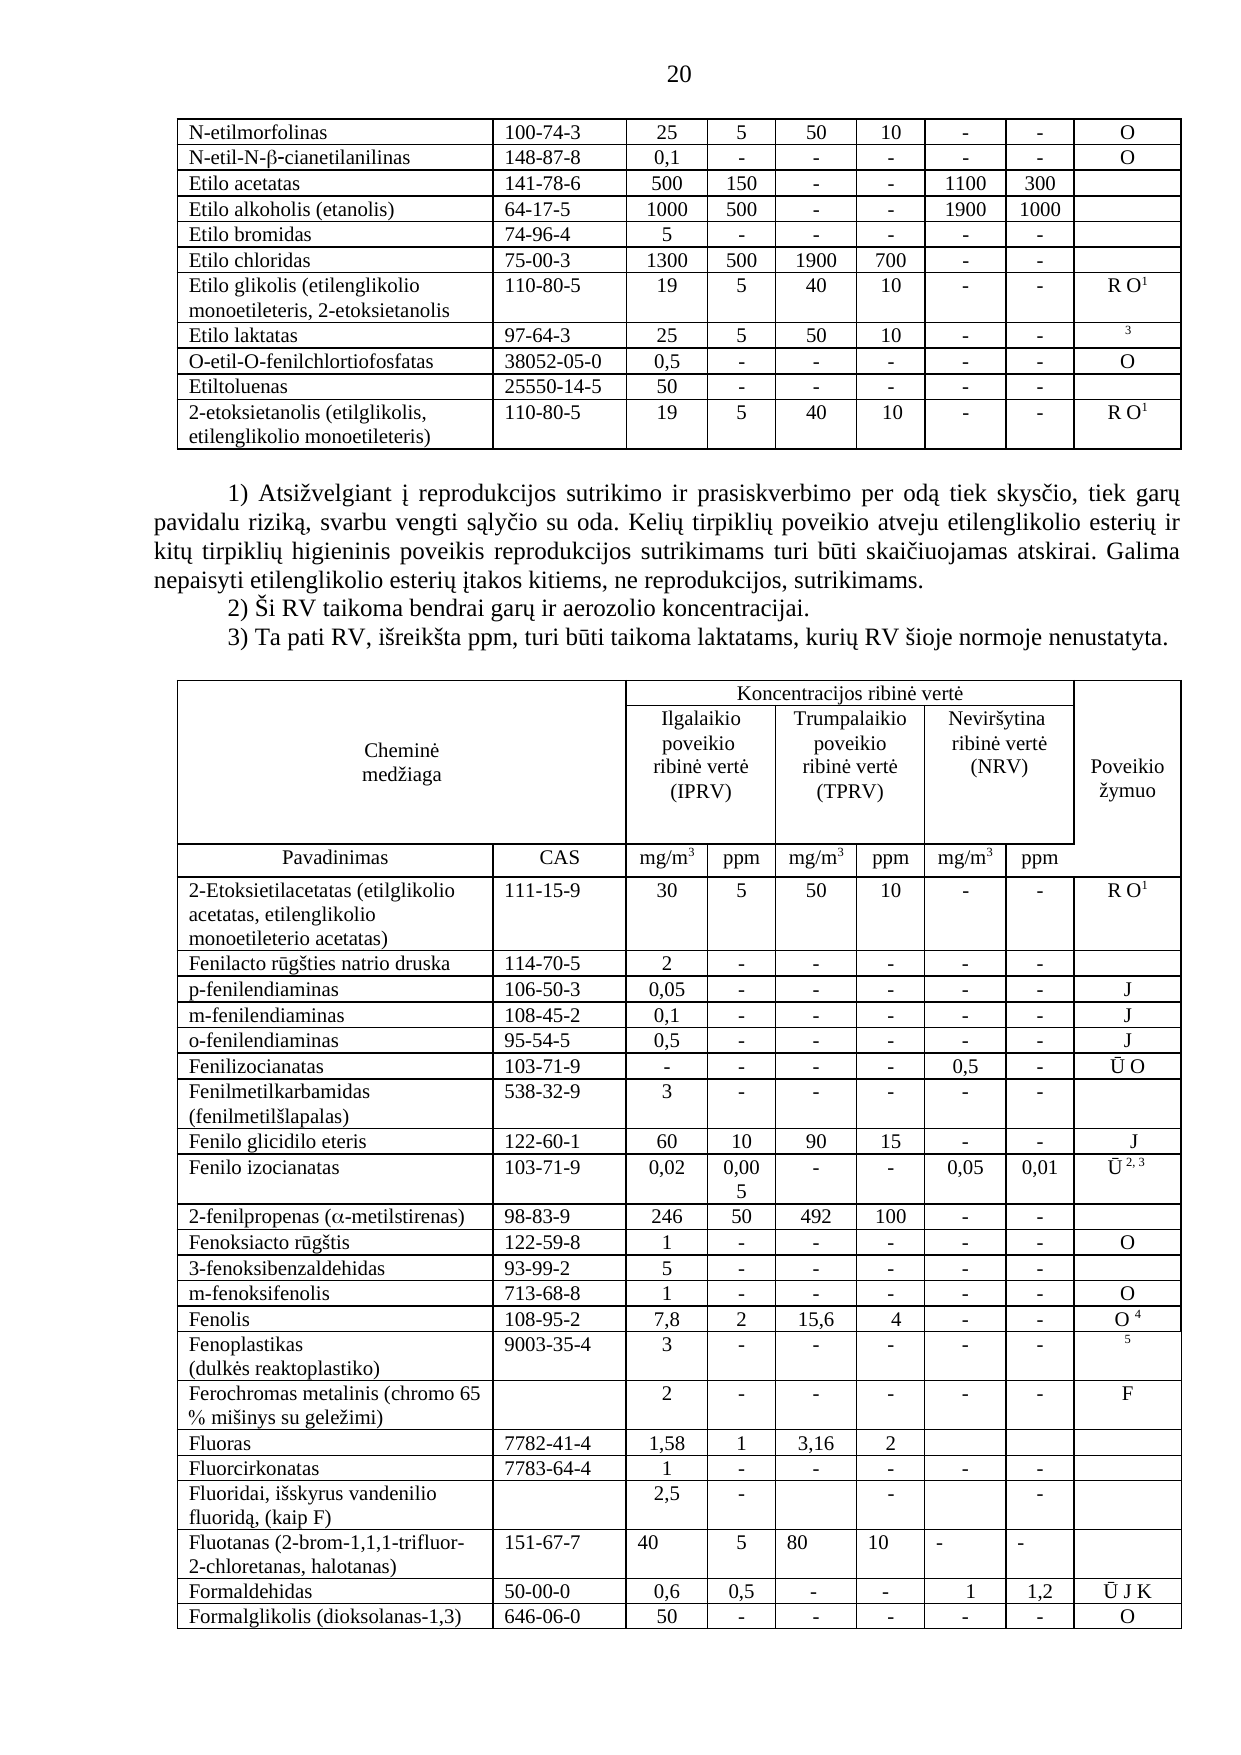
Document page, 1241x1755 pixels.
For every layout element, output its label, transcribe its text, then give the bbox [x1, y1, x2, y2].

table_cell 108-45-2 [494, 1003, 625, 1027]
table_cell 1000 [1007, 197, 1073, 221]
table_cell - [708, 1481, 775, 1529]
table_cell Etilo glikolis (etilenglikolio monoetileteris, 2-etoksietanolis [178, 273, 492, 322]
table_cell 1300 [627, 248, 707, 272]
table_cell 110-80-5 [494, 400, 626, 448]
table_cell Trumpalaikio poveikio ribinė vertė (TPRV) [776, 706, 924, 843]
table_cell - [776, 1230, 856, 1254]
table_cell - [776, 1003, 856, 1027]
table_cell 141-78-6 [494, 171, 626, 195]
table_cell 5 [627, 1256, 707, 1280]
table_cell - [1007, 1205, 1073, 1228]
table_cell 50 [627, 1604, 707, 1628]
table_cell J [1075, 1028, 1180, 1052]
table_cell 103-71-9 [494, 1054, 625, 1078]
table_cell - [776, 1579, 856, 1603]
table_cell Fenoksiacto rūgštis [178, 1230, 492, 1254]
table_cell 0,05 [627, 977, 707, 1001]
table_cell [1075, 951, 1180, 975]
table_cell - [925, 878, 1005, 950]
table_cell Ferochromas metalinis (chromo 65  mišinys su geležimi) [178, 1381, 492, 1429]
table_cell - [857, 1456, 924, 1479]
table_cell [1075, 375, 1180, 398]
table_cell Fenolis [178, 1307, 492, 1331]
table_cell 64-17-5 [494, 197, 626, 221]
table_cell - [925, 1256, 1005, 1280]
table_cell 10 [857, 120, 924, 144]
table_cell Formalglikolis (dioksolanas-1,3) [178, 1604, 492, 1628]
table_cell 0,05 [925, 1155, 1005, 1203]
table_cell - [925, 1028, 1005, 1052]
table_cell - [925, 951, 1005, 975]
table_cell 38052-05-0 [494, 349, 626, 373]
table_cell 111-15-9 [494, 878, 625, 950]
table_cell 100 [857, 1205, 924, 1228]
table_cell - [857, 951, 924, 975]
table_cell CAS [494, 845, 625, 876]
table_cell Fluotanas (2-brom-1,1,1-trifluor-2-chloretanas, halotanas) [178, 1530, 492, 1578]
table_cell 5 [708, 400, 775, 448]
table_cell - [925, 1307, 1005, 1331]
table_cell 25550-14-5 [494, 375, 626, 398]
table_cell - [857, 1381, 924, 1429]
table_cell 93-99-2 [494, 1256, 625, 1280]
table_cell - [1007, 1332, 1073, 1380]
table_cell 19 [627, 273, 707, 322]
table_cell - [857, 171, 924, 195]
table_cell 15,6 [776, 1307, 856, 1331]
table_cell 75-00-3 [494, 248, 626, 272]
table_cell Neviršytina ribinė vertė (NRV) [925, 706, 1073, 843]
table_cell N-etil-N-cianetilanilinas [178, 145, 492, 169]
table_cell - [776, 349, 856, 373]
table_cell o-fenilendiaminas [178, 1028, 492, 1052]
table_cell O [1075, 1604, 1181, 1628]
table_cell 19 [627, 400, 707, 448]
table_cell - [776, 145, 856, 169]
table_cell 3,16 [776, 1430, 856, 1454]
table_header Cheminė medžiaga [178, 681, 625, 843]
table_cell Fluoridai, išskyrus vandenilio fluoridą, (kaip F) [178, 1481, 492, 1529]
table_cell Fenilo glicidilo eteris [178, 1129, 492, 1153]
table_cell 713-68-8 [494, 1281, 625, 1305]
table_cell - [708, 1080, 775, 1128]
table_cell - [925, 977, 1005, 1001]
table_cell Ū O [1075, 1054, 1180, 1078]
table_cell 122-60-1 [494, 1129, 625, 1153]
table_cell Fluorcirkonatas [178, 1456, 492, 1479]
table_cell 0,02 [627, 1155, 707, 1203]
table_cell [494, 1481, 625, 1529]
table_cell Ū J K [1075, 1579, 1181, 1603]
table_cell - [925, 1456, 1005, 1479]
table_cell 15 [857, 1129, 924, 1153]
table_cell [1075, 1530, 1181, 1578]
table_cell - [857, 197, 924, 221]
table_cell 10 [857, 1530, 924, 1578]
table_cell - [627, 1054, 707, 1078]
table_cell - [708, 1256, 775, 1280]
table_cell - [1007, 977, 1073, 1001]
table_cell [1075, 1256, 1180, 1280]
table_cell [925, 1430, 1005, 1454]
table_header Poveikio žymuo [1074, 681, 1180, 876]
table_cell - [1007, 1381, 1073, 1429]
table_cell F [1075, 1381, 1181, 1429]
table_cell 25 [627, 323, 707, 347]
table_cell - [857, 1256, 924, 1280]
table_cell 5 [708, 878, 775, 950]
table_cell 2 [627, 1381, 707, 1429]
table_cell ppm [857, 845, 924, 876]
table_cell 2 [627, 951, 707, 975]
table_cell 10 [857, 273, 924, 322]
table_cell 1 [925, 1579, 1005, 1603]
table_cell - [776, 1054, 856, 1078]
table_cell - [1007, 1129, 1073, 1153]
table_cell 5 [627, 222, 707, 246]
table_cell 1 [708, 1430, 775, 1454]
table_cell 2 [857, 1430, 924, 1454]
table_cell 500 [708, 248, 775, 272]
table_cell - [857, 1579, 924, 1603]
table_cell 2-etoksietanolis (etilglikolis, etilenglikolio monoetileteris) [178, 400, 492, 448]
table_cell 10 [857, 323, 924, 347]
table_cell 492 [776, 1205, 856, 1228]
table_cell - [926, 400, 1005, 448]
table_cell - [925, 1080, 1005, 1128]
table_cell 151-67-7 [494, 1530, 625, 1578]
table_cell O [1075, 349, 1180, 373]
table_cell 0,1 [627, 145, 707, 169]
table_cell 106-50-3 [494, 977, 625, 1001]
table_cell 0,1 [627, 1003, 707, 1027]
table_cell - [1007, 1307, 1073, 1331]
table_cell - [926, 120, 1005, 144]
table_cell Etilo alkoholis (etanolis) [178, 197, 492, 221]
table_cell Ilgalaikio poveikio ribinė vertė (IPRV) [627, 706, 775, 843]
table_cell 1 [627, 1281, 707, 1305]
table_cell 25 [627, 120, 707, 144]
table_cell 1100 [926, 171, 1005, 195]
table_cell O 4 [1075, 1307, 1180, 1331]
table_cell 74-96-4 [494, 222, 626, 246]
table_cell - [1007, 1481, 1073, 1529]
table_cell - [708, 1054, 775, 1078]
table_cell - [708, 1003, 775, 1027]
table_cell - [776, 197, 856, 221]
table_cell 5 [708, 273, 775, 322]
table_cell [1007, 1430, 1073, 1454]
table_cell - [1007, 878, 1073, 950]
table_cell Fenoplastikas (dulkės reaktoplastiko) [178, 1332, 492, 1380]
table_cell 0,6 [627, 1579, 707, 1603]
table_cell - [857, 1080, 924, 1128]
table_cell 97-64-3 [494, 323, 626, 347]
table_cell - [926, 323, 1005, 347]
table_cell - [926, 145, 1005, 169]
table_cell Fenilmetilkarbamidas (fenilmetilšlapalas) [178, 1080, 492, 1128]
table_cell [494, 1381, 625, 1429]
table_cell 95-54-5 [494, 1028, 625, 1052]
table_cell - [1007, 145, 1073, 169]
table_cell 5 [708, 120, 775, 144]
table_cell 80 [776, 1530, 856, 1578]
table_cell [1075, 1456, 1181, 1479]
table_cell [1075, 1481, 1181, 1529]
table_cell - [1007, 323, 1073, 347]
table_cell 103-71-9 [494, 1155, 625, 1203]
table_cell - [1007, 375, 1073, 398]
text 2) Ši RV taikoma bendrai garų ir aerozolio koncentracijai. [153, 593, 1181, 622]
table_cell - [926, 248, 1005, 272]
table_cell 40 [627, 1530, 707, 1578]
table_cell 7783-64-4 [494, 1456, 625, 1479]
table_cell 0,5 [627, 1028, 707, 1052]
table_cell - [708, 1381, 775, 1429]
table_cell 5 [708, 1530, 775, 1578]
table_cell 30 [627, 878, 707, 950]
table_cell - [926, 349, 1005, 373]
table_cell Fenilizocianatas [178, 1054, 492, 1078]
table_cell 646-06-0 [494, 1604, 625, 1628]
table_cell 7,8 [627, 1307, 707, 1331]
table_cell 122-59-8 [494, 1230, 625, 1254]
table_cell 114-70-5 [494, 951, 625, 975]
table_cell - [1007, 1080, 1073, 1128]
table_cell 9003-35-4 [494, 1332, 625, 1380]
table_cell - [1007, 1604, 1073, 1628]
table_cell 50 [776, 120, 856, 144]
table_cell - [925, 1281, 1005, 1305]
table_cell - [857, 222, 924, 246]
table_cell - [776, 1281, 856, 1305]
table_cell 50 [627, 375, 707, 398]
table_cell Fenilacto rūgšties natrio druska [178, 951, 492, 975]
table_cell 50 [708, 1205, 775, 1228]
table_cell 700 [857, 248, 924, 272]
table_cell - [708, 1604, 775, 1628]
table_cell mg/m3 [925, 845, 1005, 876]
table_cell O [1075, 120, 1180, 144]
text 3) Ta pati RV, išreikšta ppm, turi būti taikoma laktatams, kurių RV šioje normoje nenustatyta. [153, 622, 1181, 651]
table_cell - [1007, 1530, 1073, 1578]
table_cell - [776, 1256, 856, 1280]
table_cell 2-fenilpropenas (-metilstirenas) [178, 1205, 492, 1228]
table_cell - [776, 171, 856, 195]
table_cell - [776, 951, 856, 975]
table_cell - [776, 222, 856, 246]
table_cell 150 [708, 171, 775, 195]
table_cell Fenilo izocianatas [178, 1155, 492, 1203]
table_cell 10 [708, 1129, 775, 1153]
table_cell J [1075, 1129, 1180, 1153]
table_cell Pavadinimas [178, 845, 492, 876]
table_cell - [708, 1281, 775, 1305]
table_cell - [1007, 248, 1073, 272]
table_cell - [925, 1205, 1005, 1228]
table_cell [1075, 171, 1180, 195]
table_cell Ū 2, 3 [1075, 1155, 1180, 1203]
table_cell 1000 [627, 197, 707, 221]
table_cell J [1075, 1003, 1180, 1027]
table_cell - [857, 349, 924, 373]
table_cell - [925, 1604, 1005, 1628]
table_cell R O1 [1075, 273, 1180, 322]
table_cell mg/m3 [776, 845, 856, 876]
table_cell 5 [708, 323, 775, 347]
table_cell - [776, 1456, 856, 1479]
table_cell R O1 [1075, 878, 1180, 950]
table_cell - [925, 1129, 1005, 1153]
table_cell [925, 1481, 1005, 1529]
table_cell N-etilmorfolinas [178, 120, 492, 144]
table_cell [1075, 1430, 1181, 1454]
table_cell 110-80-5 [494, 273, 626, 322]
table_cell - [926, 375, 1005, 398]
table_cell 1 [627, 1230, 707, 1254]
table_cell m-fenoksifenolis [178, 1281, 492, 1305]
table_cell 5 [1075, 1332, 1181, 1380]
table_cell 0,5 [708, 1579, 775, 1603]
table_cell - [1007, 1230, 1073, 1254]
table_cell Fluoras [178, 1430, 492, 1454]
table_cell 40 [776, 273, 856, 322]
table_cell - [857, 145, 924, 169]
table_cell - [925, 1332, 1005, 1380]
table_cell - [1007, 1054, 1073, 1078]
table_cell R O1 [1075, 400, 1180, 448]
table_cell 300 [1007, 171, 1073, 195]
table_cell - [926, 273, 1005, 322]
table_cell - [857, 1003, 924, 1027]
table_cell - [776, 1381, 856, 1429]
table_cell [1075, 197, 1180, 221]
table_cell - [708, 1028, 775, 1052]
table_cell - [857, 1481, 924, 1529]
table_cell O [1075, 145, 1180, 169]
table_cell O [1075, 1230, 1180, 1254]
table_cell Etilo chloridas [178, 248, 492, 272]
table_cell 98-83-9 [494, 1205, 625, 1228]
table_cell - [708, 222, 775, 246]
table_cell - [1007, 273, 1073, 322]
table_cell - [926, 222, 1005, 246]
table_cell - [708, 951, 775, 975]
table_cell Etilo acetatas [178, 171, 492, 195]
table_cell O-etil-O-fenilchlortiofosfatas [178, 349, 492, 373]
table_cell 3 [627, 1332, 707, 1380]
table_cell - [925, 1381, 1005, 1429]
table_cell O [1075, 1281, 1180, 1305]
table_cell 3 [1075, 323, 1180, 347]
table_cell 90 [776, 1129, 856, 1153]
table_cell 3 [627, 1080, 707, 1128]
table_cell [1075, 1205, 1180, 1228]
table_cell 500 [627, 171, 707, 195]
table_cell - [857, 1604, 924, 1628]
table_cell - [857, 1332, 924, 1380]
table_cell - [925, 1003, 1005, 1027]
table_cell 2-Etoksietilacetatas (etilglikolio acetatas, etilenglikolio monoetileterio acetatas) [178, 878, 492, 950]
table_cell 500 [708, 197, 775, 221]
table_cell - [857, 1054, 924, 1078]
table_cell 50-00-0 [494, 1579, 625, 1603]
table_cell 0,5 [627, 349, 707, 373]
table_cell - [708, 1332, 775, 1380]
table_cell 60 [627, 1129, 707, 1153]
table_cell - [1007, 120, 1073, 144]
table_cell 1900 [776, 248, 856, 272]
text 1) Atsižvelgiant į reprodukcijos sutrikimo ir prasiskverbimo per odą tiek skysčio, tiek garų pavidalu riziką, svarbu vengti sąlyčio su oda. Kelių tirpiklių poveikio atveju etilenglikolio esterių ir kitų tirpiklių higieninis poveikis reprodukcijos sutrikimams turi būti skaičiuojamas atskirai. Galima nepaisyti etilenglikolio esterių įtakos kitiems, ne reprodukcijos, sutrikimams. [153, 478, 1181, 593]
table_cell 2,5 [627, 1481, 707, 1529]
table_cell 7782-41-4 [494, 1430, 625, 1454]
table_cell 10 [857, 878, 924, 950]
table_cell J [1075, 977, 1180, 1001]
table_cell - [1007, 1028, 1073, 1052]
table_cell - [857, 1230, 924, 1254]
table_cell 3-fenoksibenzaldehidas [178, 1256, 492, 1280]
table_cell 246 [627, 1205, 707, 1228]
table_cell - [857, 1155, 924, 1203]
table_cell Etilo laktatas [178, 323, 492, 347]
table_cell 1,2 [1007, 1579, 1073, 1603]
table_cell [1075, 1080, 1180, 1128]
table_cell - [776, 1155, 856, 1203]
table_cell - [776, 1028, 856, 1052]
table_cell - [1007, 1003, 1073, 1027]
table_cell 538-32-9 [494, 1080, 625, 1128]
table_cell [1075, 222, 1180, 246]
table_cell - [776, 1080, 856, 1128]
table_cell [776, 1481, 856, 1529]
table_cell - [776, 1604, 856, 1628]
table_cell - [708, 349, 775, 373]
table_cell 1,58 [627, 1430, 707, 1454]
table_cell 108-95-2 [494, 1307, 625, 1331]
table_cell - [708, 375, 775, 398]
table_cell 50 [776, 323, 856, 347]
table_cell - [925, 1230, 1005, 1254]
table_cell Formaldehidas [178, 1579, 492, 1603]
table_cell 4 [857, 1307, 924, 1331]
table_cell - [776, 1332, 856, 1380]
table_cell p-fenilendiaminas [178, 977, 492, 1001]
table_cell - [776, 375, 856, 398]
table_cell - [857, 1281, 924, 1305]
table_cell 0,5 [925, 1054, 1005, 1078]
table_cell 0,005 [708, 1155, 775, 1203]
table_cell 0,01 [1007, 1155, 1073, 1203]
table_cell [1075, 248, 1180, 272]
table_cell - [1007, 1456, 1073, 1479]
table_cell - [708, 145, 775, 169]
table_cell - [857, 375, 924, 398]
table_cell - [925, 1530, 1005, 1578]
table_cell mg/m3 [627, 845, 707, 876]
table_cell 2 [708, 1307, 775, 1331]
table_cell - [1007, 349, 1073, 373]
table_cell Etiltoluenas [178, 375, 492, 398]
table_cell 10 [857, 400, 924, 448]
table_cell - [708, 977, 775, 1001]
table_cell - [857, 1028, 924, 1052]
table_cell 1 [627, 1456, 707, 1479]
table_cell 50 [776, 878, 856, 950]
table_cell - [708, 1456, 775, 1479]
table_cell 40 [776, 400, 856, 448]
table_cell - [1007, 400, 1073, 448]
table_cell - [708, 1230, 775, 1254]
table_cell - [857, 977, 924, 1001]
table_cell - [1007, 1281, 1073, 1305]
table_cell 1900 [926, 197, 1005, 221]
table_cell ppm [708, 845, 775, 876]
table_cell m-fenilendiaminas [178, 1003, 492, 1027]
table_cell - [1007, 951, 1073, 975]
table_cell 100-74-3 [494, 120, 626, 144]
table_cell 148-87-8 [494, 145, 626, 169]
table_cell - [1007, 1256, 1073, 1280]
table_cell Etilo bromidas [178, 222, 492, 246]
table_cell ppm [1007, 845, 1074, 876]
table_header Koncentracijos ribinė vertė [627, 681, 1073, 705]
table_cell - [776, 977, 856, 1001]
table_cell - [1007, 222, 1073, 246]
